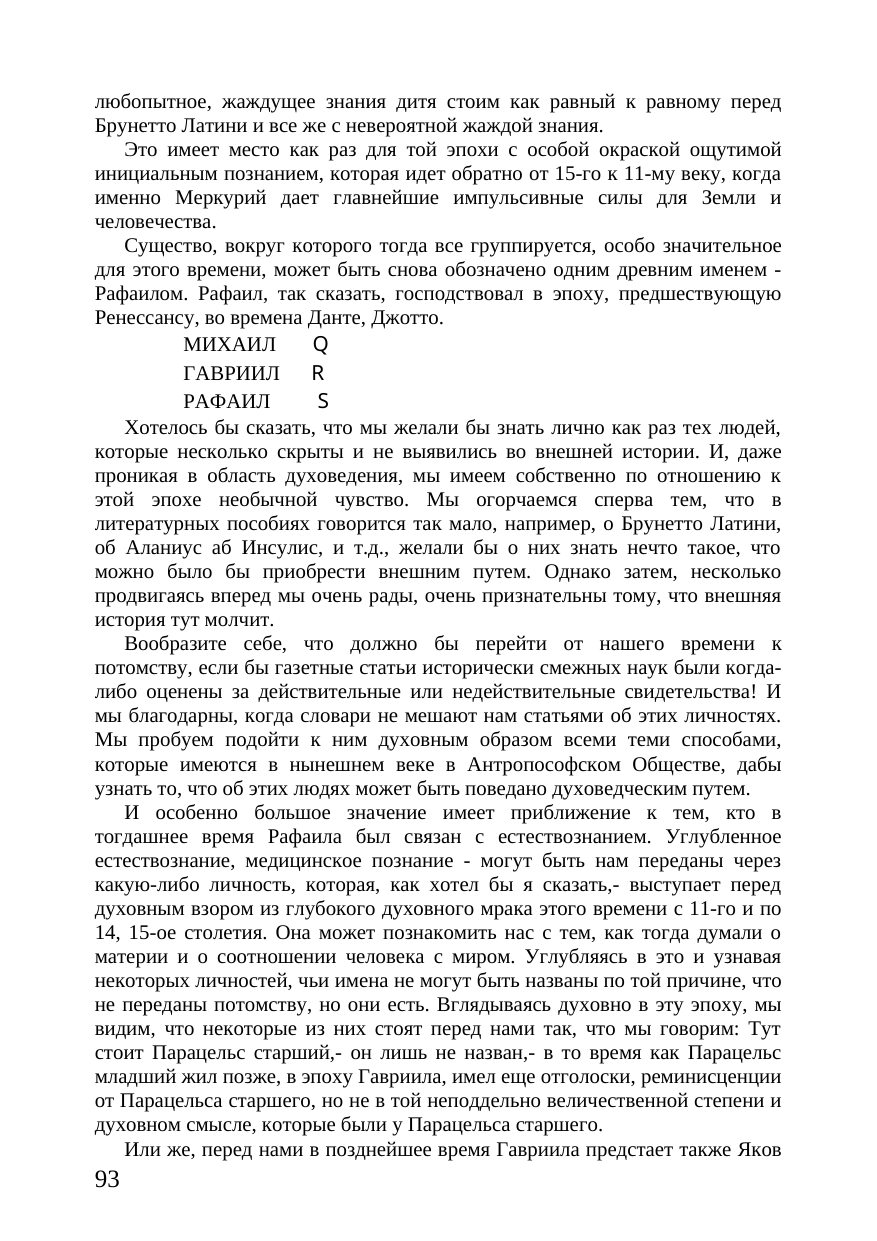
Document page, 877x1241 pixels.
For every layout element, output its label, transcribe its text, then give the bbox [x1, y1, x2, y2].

text Вообразите себе, что должно бы перейти от нашего времени к потомству, если бы газетные статьи исторически смежных наук были когда-либо оценены за действительные или недействительные свидетельства! И мы благодарны, когда словари не мешают нам статьями об этих личностях. Мы пробуем подойти к ним духовным образом всеми теми способами, которые имеются в нынешнем веке в Антропософском Обществе, дабы узнать то, что об этих людях может быть поведано духоведческим путем. [94, 631, 782, 799]
text РАФАИЛ S [94, 386, 782, 414]
text Хотелось бы сказать, что мы желали бы знать лично как раз тех людей, которые несколько скрыты и не выявились во внешней истории. И, даже проникая в область духоведения, мы имеем собственно по отношению к этой эпохе необычной чувство. Мы огорчаемся сперва тем, что в литературных пособиях говорится так мало, например, о Брунетто Латини, об Аланиус аб Инсулис, и т.д., желали бы о них знать нечто такое, что можно было бы приобрести внешним путем. Однако затем, несколько продвигаясь вперед мы очень рады, очень признательны тому, что внешняя история тут молчит. [94, 414, 782, 631]
text МИХАИЛ Q [94, 329, 782, 358]
text любопытное, жаждущее знания дитя стоим как равный к равному перед Брунетто Латини и все же с невероятной жаждой знания. [94, 89, 782, 137]
text Существо, вокруг которого тогда все группируется, особо значительное для этого времени, может быть снова обозначено одним древним именем - Рафаилом. Рафаил, так сказать, господствовал в эпоху, предшествующую Ренессансу, во времена Данте, Джотто. [94, 233, 782, 329]
text И особенно большое значение имеет приближение к тем, кто в тогдашнее время Рафаила был связан с естествознанием. Углубленное естествознание, медицинское познание - могут быть нам переданы через какую-либо личность, которая, как хотел бы я сказать,- выступает перед духовным взором из глубокого духовного мрака этого времени с 11-го и по 14, 15-ое столетия. Она может познакомить нас с тем, как тогда думали о материи и о соотношении человека с миром. Углубляясь в это и узнавая некоторых личностей, чьи имена не могут быть названы по той причине, что не переданы потомству, но они есть. Вглядываясь духовно в эту эпоху, мы видим, что некоторые из них стоят перед нами так, что мы говорим: Тут стоит Парацельс старший,- он лишь не назван,- в то время как Парацельс младший жил позже, в эпоху Гавриила, имел еще отголоски, реминисценции от Парацельса старшего, но не в той неподдельно величественной степени и духовном смысле, которые были у Парацельса старшего. [94, 799, 782, 1136]
text Это имеет место как раз для той эпохи с особой окраской ощутимой инициальным познанием, которая идет обратно от 15-го к 11-му веку, когда именно Меркурий дает главнейшие импульсивные силы для Земли и человечества. [94, 137, 782, 233]
text Или же, перед нами в позднейшее время Гавриила предстает также Яков [94, 1136, 782, 1161]
text ГАВРИИЛ R [94, 358, 782, 386]
